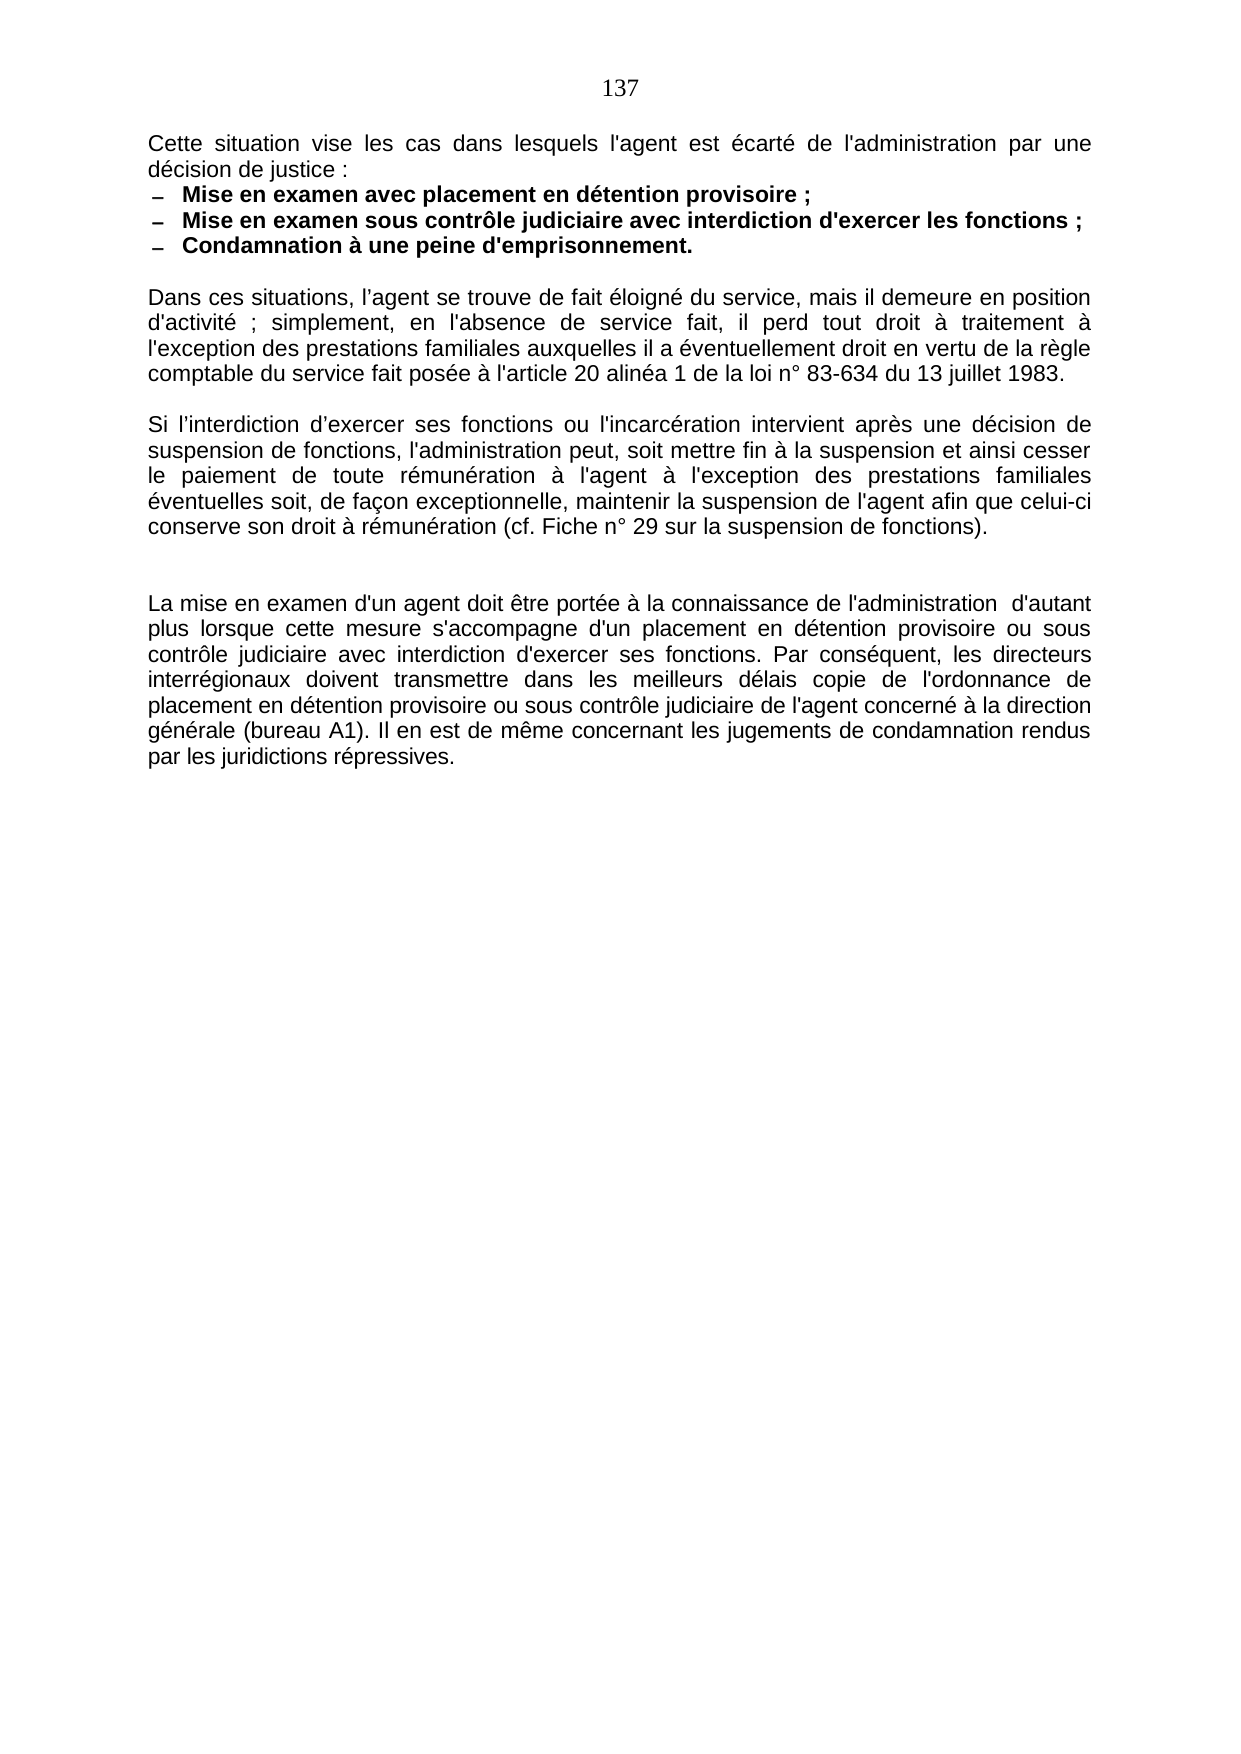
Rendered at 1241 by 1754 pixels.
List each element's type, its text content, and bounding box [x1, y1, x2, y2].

list Mise en examen avec placement en détention provisoire ; [152, 182, 1092, 208]
text Dans ces situations, l’agent se trouve de fait éloigné du service, mais il demeure en position d'activité ; simplement, en l'absence de service fait, il perd tout droit à traitement à l'exception des prestations familiales auxquelles il a éventuellement droit en vertu de la règle comptable du service fait posée à l'article 20 alinéa 1 de la loi n° 83-634 du 13 juillet 1983. [148, 284, 1092, 386]
text Cette situation vise les cas dans lesquels l'agent est écarté de l'administration par une décision de justice : [148, 131, 1092, 182]
list Mise en examen sous contrôle judiciaire avec interdiction d'exercer les fonctions ; [152, 208, 1092, 233]
text La mise en examen d'un agent doit être portée à la connaissance de l'administration d'autant plus lorsque cette mesure s'accompagne d'un placement en détention provisoire ou sous contrôle judiciaire avec interdiction d'exercer ses fonctions. Par conséquent, les directeurs interrégionaux doivent transmettre dans les meilleurs délais copie de l'ordonnance de placement en détention provisoire ou sous contrôle judiciaire de l'agent concerné à la direction générale (bureau A1). Il en est de même concernant les jugements de condamnation rendus par les juridictions répressives. [148, 590, 1092, 769]
text Si l’interdiction d’exercer ses fonctions ou l'incarcération intervient après une décision de suspension de fonctions, l'administration peut, soit mettre fin à la suspension et ainsi cesser le paiement de toute rémunération à l'agent à l'exception des prestations familiales éventuelles soit, de façon exceptionnelle, maintenir la suspension de l'agent afin que celui-ci conserve son droit à rémunération (cf. Fiche n° 29 sur la suspension de fonctions). [148, 412, 1092, 539]
list Condamnation à une peine d'emprisonnement. [152, 233, 1092, 259]
